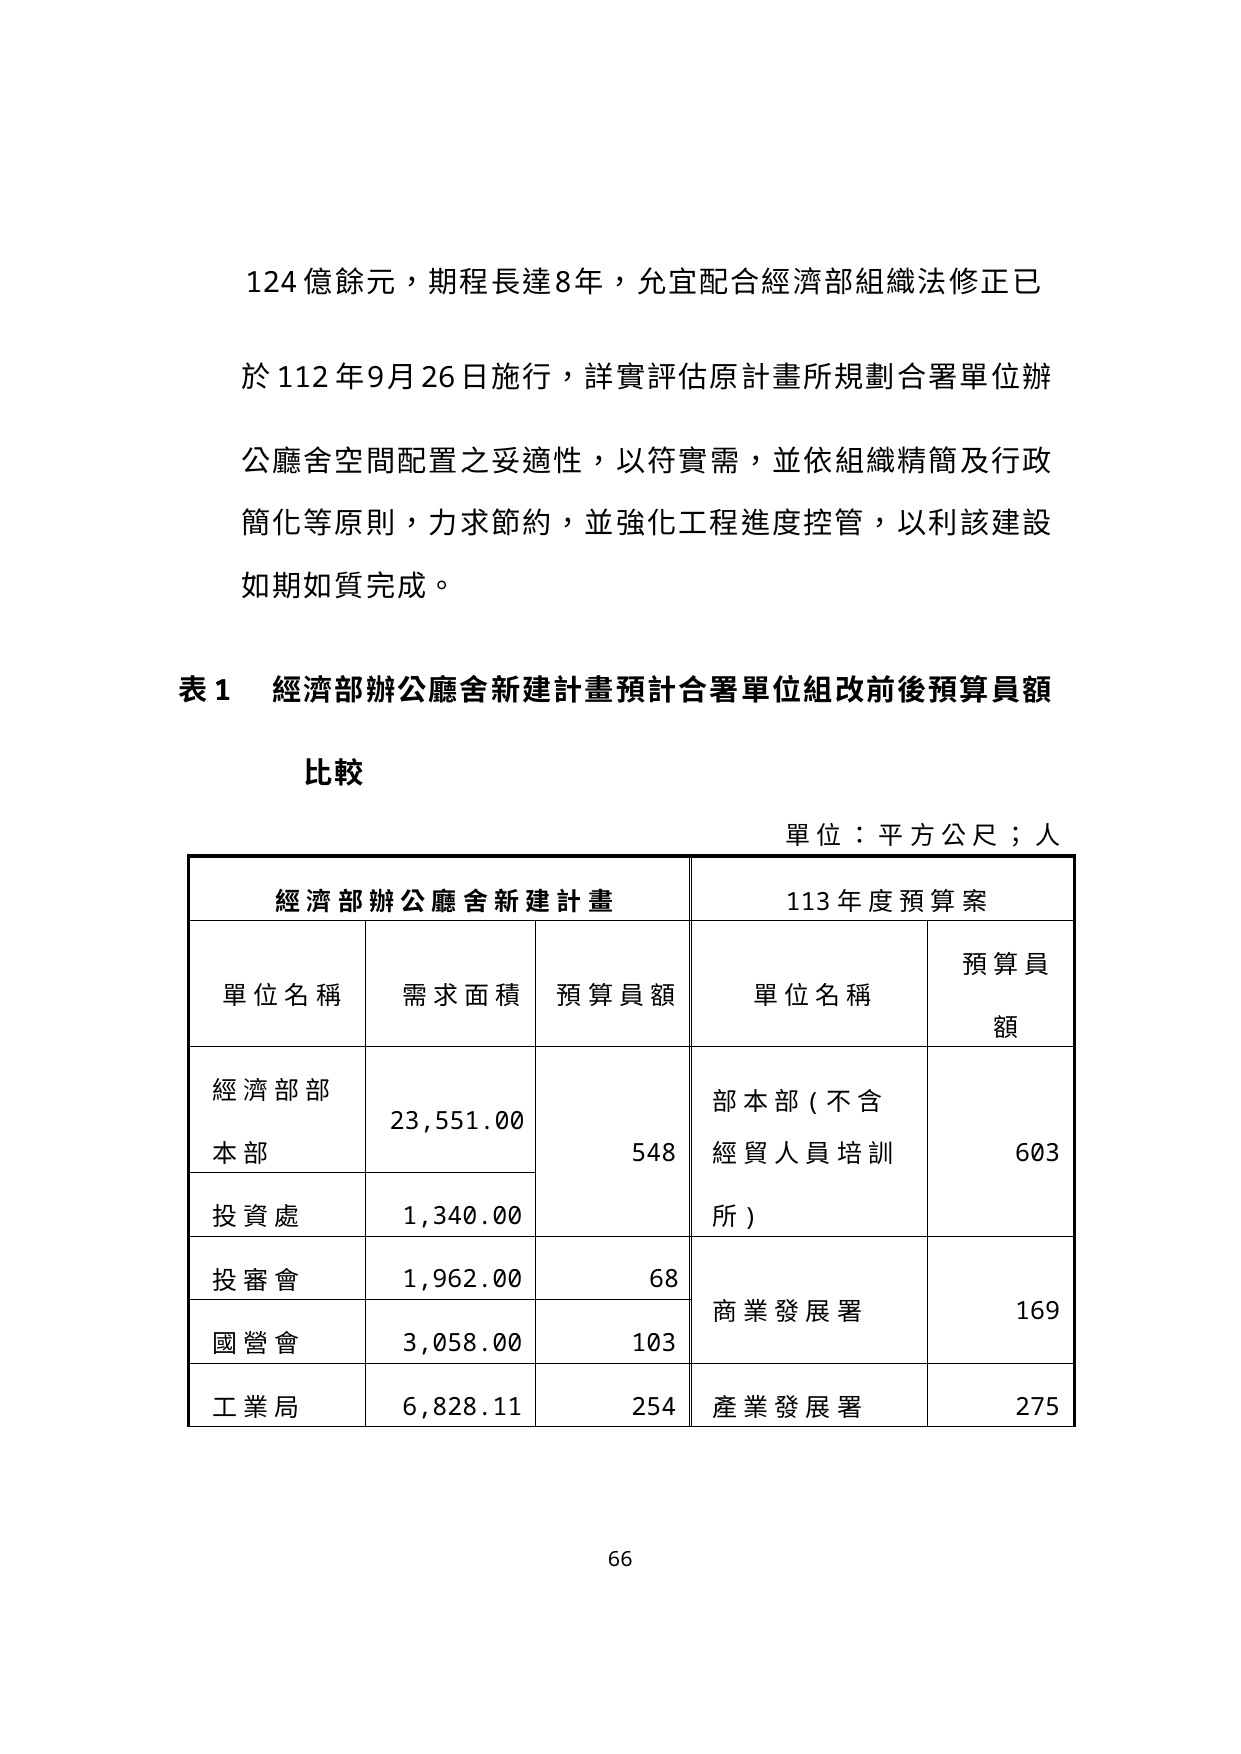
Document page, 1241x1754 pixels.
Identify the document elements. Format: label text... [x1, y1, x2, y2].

text 單位：平方公尺；人 [177, 792, 1063, 854]
table_cell 1,340.00 [366, 1173, 535, 1236]
table_cell 單位名稱 [692, 921, 927, 1046]
table_header 經濟部辦公廳舍新建計畫 [190, 858, 689, 920]
table_cell 103 [536, 1300, 689, 1363]
table_cell 工業局 [190, 1364, 365, 1426]
table_cell 548 [536, 1047, 689, 1236]
table_cell 投資處 [190, 1173, 365, 1236]
table_cell 產業發展署 [692, 1364, 927, 1426]
table_cell 1,962.00 [366, 1237, 535, 1299]
table_cell 23,551.00 [366, 1047, 535, 1172]
text 124億餘元，期程長達8年，允宜配合經濟部組織法修正已於112年9月26日施行，詳實評估原計畫所規劃合署單位辦公廳舍空間配置之妥適性，以符實需，並依組織精簡及行政簡化等原則，力求節約，並強化工程進度控管，以利該建設如期如質完成。 [236, 229, 1063, 604]
table_cell 需求面積 [366, 921, 535, 1046]
table_cell 預算員額 [536, 921, 689, 1046]
table_cell 商業發展署 [692, 1237, 927, 1363]
table_cell 經濟部部本部 [190, 1047, 365, 1172]
table_cell 3,058.00 [366, 1300, 535, 1363]
table_cell 275 [928, 1364, 1073, 1426]
table_cell 部本部(不含經貿人員培訓所) [692, 1047, 927, 1236]
table_cell 254 [536, 1364, 689, 1426]
table_cell 投審會 [190, 1237, 365, 1299]
table_cell 單位名稱 [190, 921, 365, 1046]
table_cell 603 [928, 1047, 1073, 1236]
table_cell 6,828.11 [366, 1364, 535, 1426]
table_header 113年度預算案 [692, 858, 1073, 920]
text 表1 經濟部辦公廳舍新建計畫預計合署單位組改前後預算員額比較 [177, 604, 1063, 792]
table_cell 169 [928, 1237, 1073, 1363]
table_cell 國營會 [190, 1300, 365, 1363]
table_cell 預算員額 [928, 921, 1073, 1046]
table_cell 68 [536, 1237, 689, 1299]
